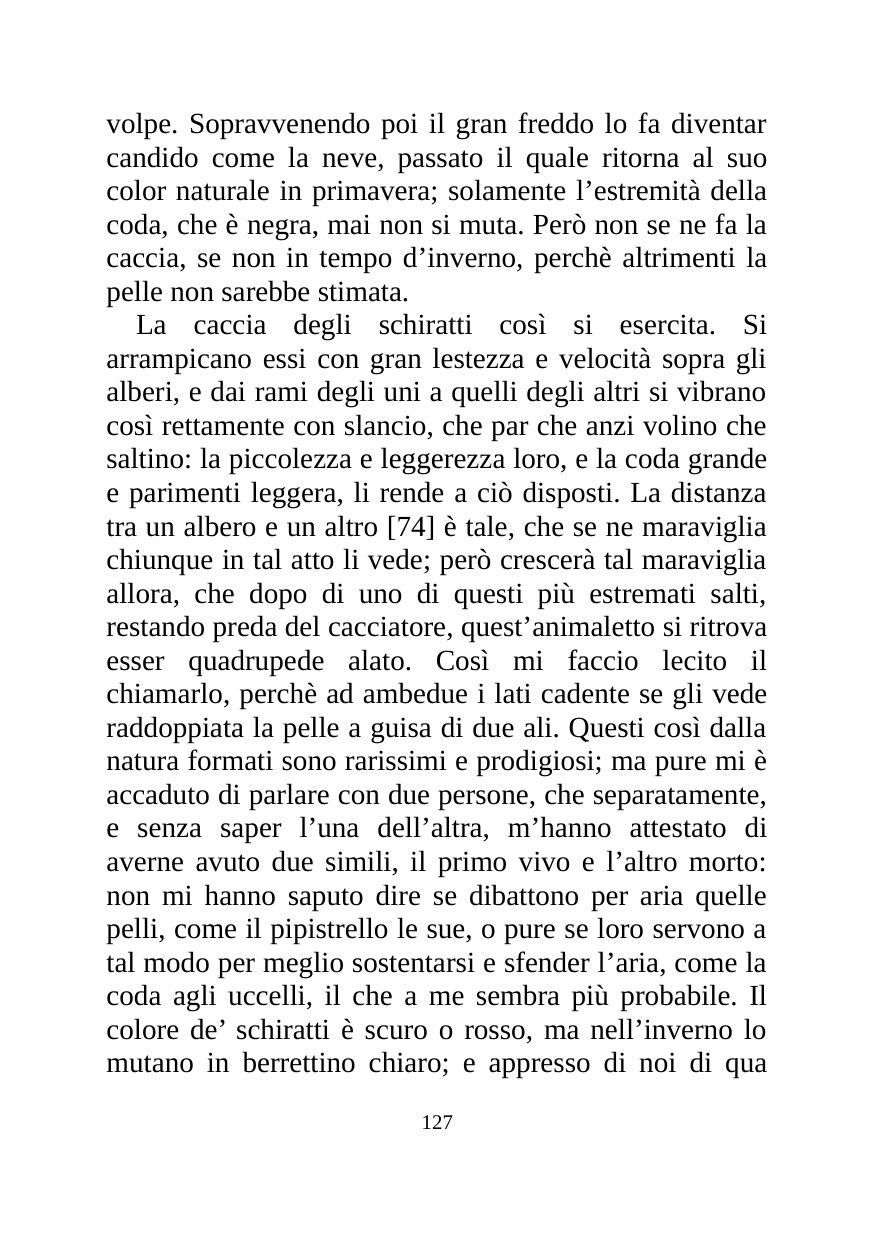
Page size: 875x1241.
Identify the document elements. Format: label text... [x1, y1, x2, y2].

text volpe. Sopravvenendo poi il gran freddo lo fa diventar candido come la neve, passato il quale ritorna al suo color naturale in primavera; solamente l’estremità della coda, che è negra, mai non si muta. Però non se ne fa la caccia, se non in tempo d’inverno, perchè altrimenti la pelle non sarebbe stimata. [106, 106, 768, 307]
text La caccia degli schiratti così si esercita. Si arrampicano essi con gran lestezza e velocità sopra gli alberi, e dai rami degli uni a quelli degli altri si vibrano così rettamente con slancio, che par che anzi volino che saltino: la piccolezza e leggerezza loro, e la coda grande e parimenti leggera, li rende a ciò disposti. La distanza tra un albero e un altro [74] è tale, che se ne maraviglia chiunque in tal atto li vede; però crescerà tal maraviglia allora, che dopo di uno di questi più estremati salti, restando preda del cacciatore, quest’animaletto si ritrova esser quadrupede alato. Così mi faccio lecito il chiamarlo, perchè ad ambedue i lati cadente se gli vede raddoppiata la pelle a guisa di due ali. Questi così dalla natura formati sono rarissimi e prodigiosi; ma pure mi è accaduto di parlare con due persone, che separatamente, e senza saper l’una dell’altra, m’hanno attestato di averne avuto due simili, il primo vivo e l’altro morto: non mi hanno saputo dire se dibattono per aria quelle pelli, come il pipistrello le sue, o pure se loro servono a tal modo per meglio sostentarsi e sfender l’aria, come la coda agli uccelli, il che a me sembra più probabile. Il colore de’ schiratti è scuro o rosso, ma nell’inverno lo mutano in berrettino chiaro; e appresso di noi di qua [106, 307, 768, 1079]
